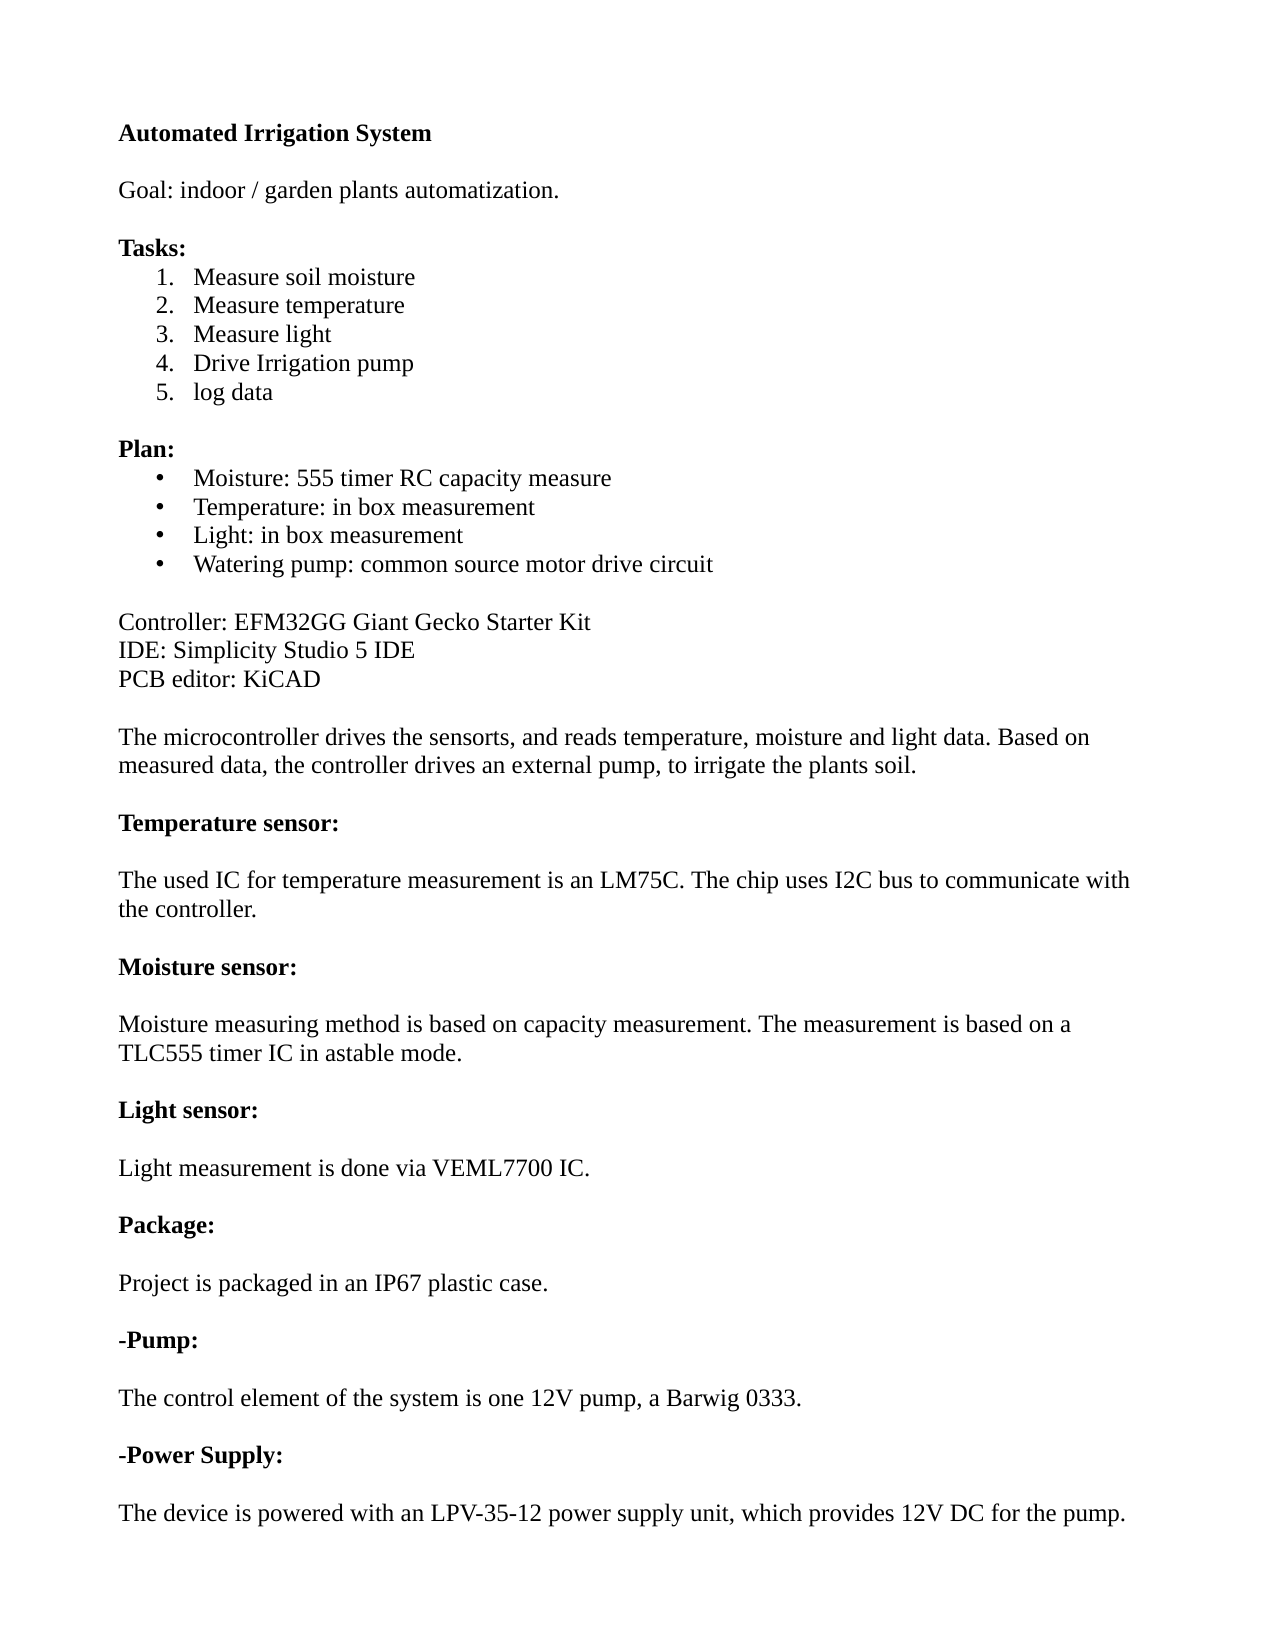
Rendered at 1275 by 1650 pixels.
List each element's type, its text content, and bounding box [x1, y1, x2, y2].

text The control element of the system is one 12V pump, a Barwig 0333. [118, 1383, 1157, 1412]
text The device is powered with an LPV-35-12 power supply unit, which provides 12V DC for the pump. [118, 1498, 1157, 1527]
list Measure light [156, 319, 1157, 348]
text Package: [118, 1211, 1157, 1239]
text Light measurement is done via VEML7700 IC. [118, 1153, 1157, 1182]
text Tasks: [118, 233, 1157, 262]
list Light: in box measurement [156, 521, 1157, 549]
text Plan: [118, 434, 1157, 463]
list log data [156, 377, 1157, 406]
text Moisture sensor: [118, 952, 1157, 981]
text Controller: EFM32GG Giant Gecko Starter Kit [118, 607, 1157, 636]
text Project is packaged in an IP67 plastic case. [118, 1268, 1157, 1297]
list Temperature: in box measurement [156, 492, 1157, 521]
text Goal: indoor / garden plants automatization. [118, 176, 1157, 204]
text IDE: Simplicity Studio 5 IDE [118, 636, 1157, 664]
list Moisture: 555 timer RC capacity measure [156, 463, 1157, 492]
text Moisture measuring method is based on capacity measurement. The measurement is based on a TLC555 timer IC in astable mode. [118, 1009, 1157, 1067]
list Watering pump: common source motor drive circuit [156, 549, 1157, 578]
text PCB editor: KiCAD [118, 664, 1157, 693]
list Measure soil moisture [156, 262, 1157, 291]
text Automated Irrigation System [118, 118, 1157, 147]
text Temperature sensor: [118, 808, 1157, 837]
text The used IC for temperature measurement is an LM75C. The chip uses I2C bus to communicate with the controller. [118, 866, 1157, 923]
text Light sensor: [118, 1096, 1157, 1124]
text The microcontroller drives the sensorts, and reads temperature, moisture and light data. Based on measured data, the controller drives an external pump, to irrigate the plants soil. [118, 722, 1157, 779]
list Measure temperature [156, 291, 1157, 319]
text -Power Supply: [118, 1441, 1157, 1469]
list Drive Irrigation pump [156, 348, 1157, 377]
text -Pump: [118, 1326, 1157, 1354]
